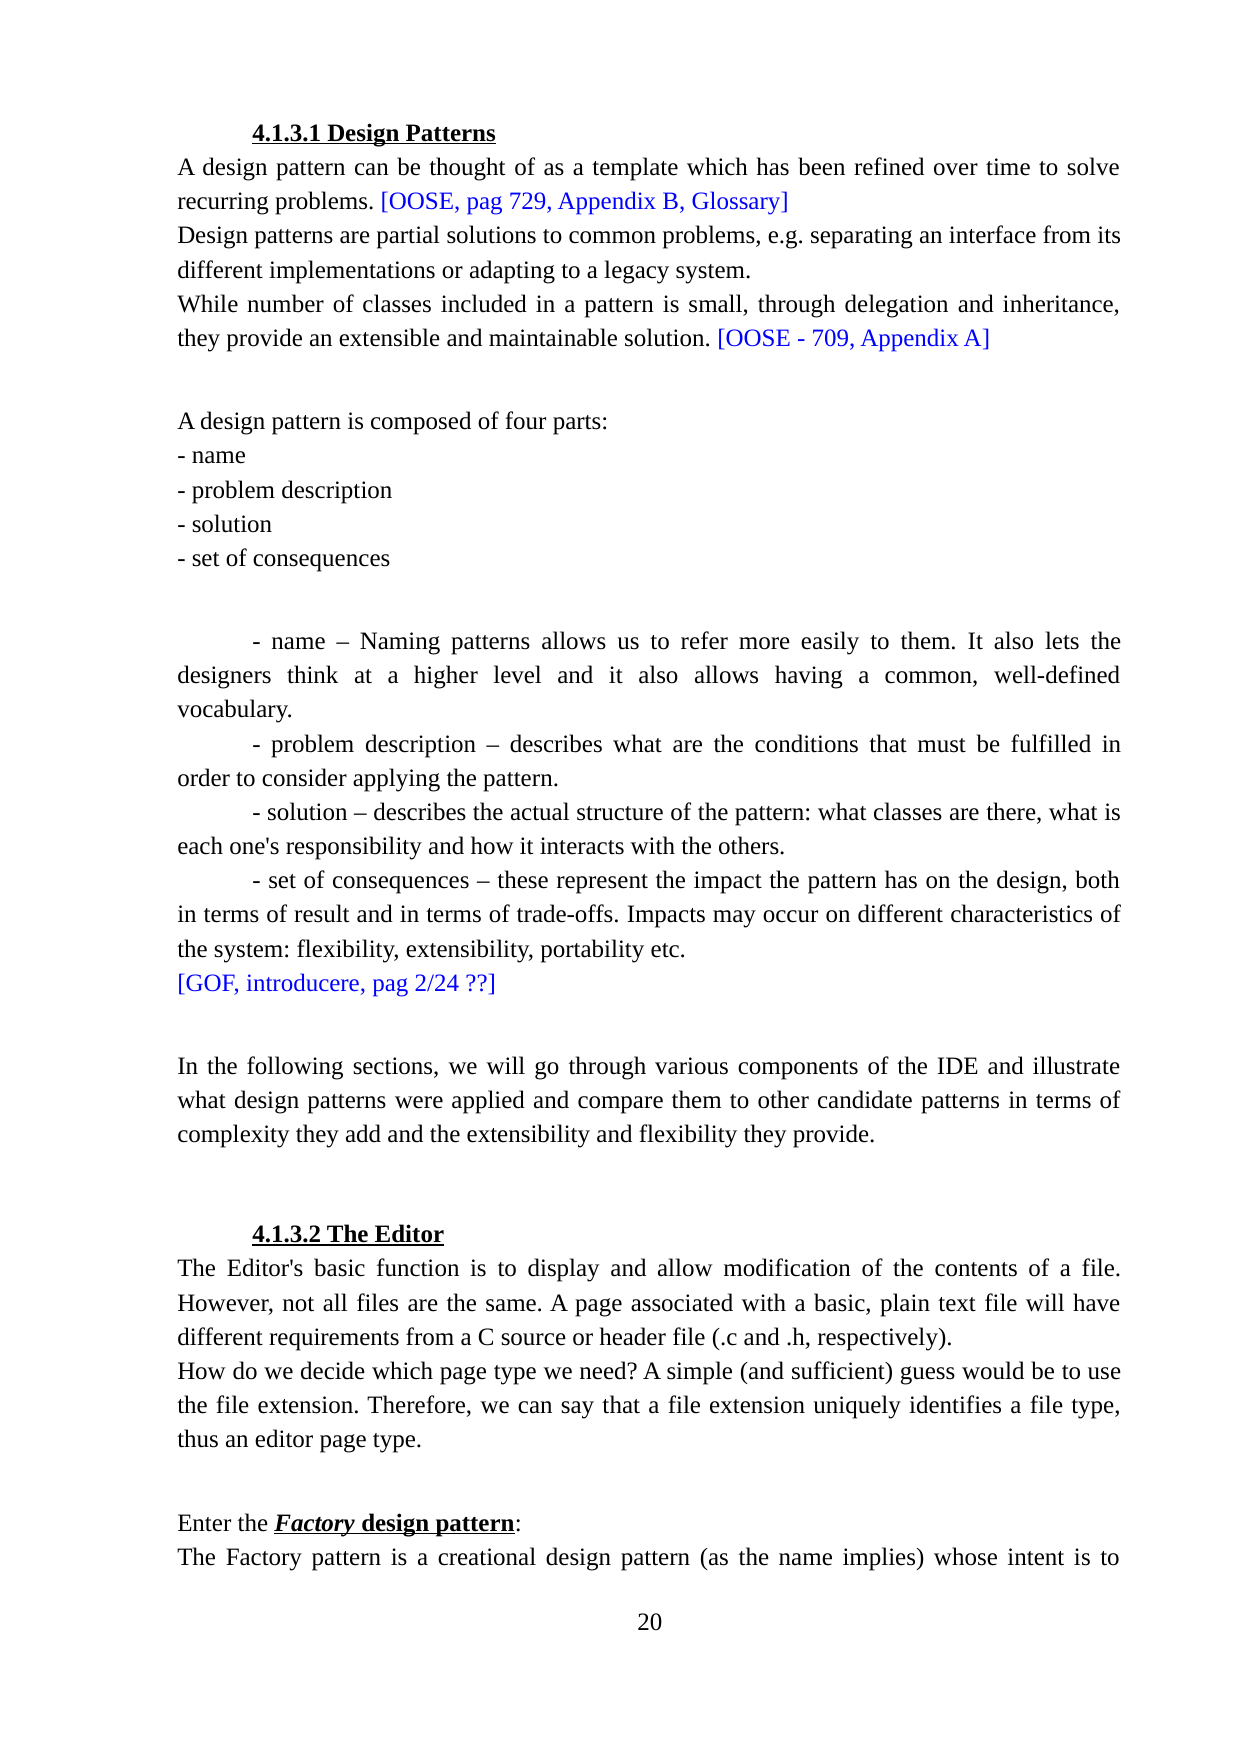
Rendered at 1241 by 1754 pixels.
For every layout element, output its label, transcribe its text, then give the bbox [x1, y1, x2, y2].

text - solution [177, 509, 1122, 538]
text The Factory pattern is a creational design pattern (as the name implies) whose intent is to [177, 1542, 1122, 1571]
text - set of consequences – these represent the impact the pattern has on the design, both in terms of result and in terms of trade-offs. Impacts may occur on different characteristics of the system: flexibility, extensibility, portability etc. [177, 865, 1122, 962]
text - set of consequences [177, 543, 1122, 572]
text A design pattern is composed of four parts: [177, 406, 1122, 435]
subtitle 4.1.3.1 Design Patterns [177, 118, 1122, 147]
text - name – Naming patterns allows us to refer more easily to them. It also lets the designers think at a higher level and it also allows having a common, well-defined vocabulary. [177, 626, 1122, 723]
text The Editor's basic function is to display and allow modification of the contents of a file. However, not all files are the same. A page associated with a basic, plain text file will have different requirements from a C source or header file (.c and .h, respectively). [177, 1253, 1122, 1351]
text How do we decide which page type we need? A simple (and sufficient) guess would be to use the file extension. Therefore, we can say that a file extension uniquely identifies a file type, thus an editor page type. [177, 1356, 1122, 1453]
subtitle 4.1.3.2 The Editor [177, 1219, 1122, 1248]
text - problem description – describes what are the conditions that must be fulfilled in order to consider applying the pattern. [177, 729, 1122, 792]
text [GOF, introducere, pag 2/24 ??] [177, 968, 1122, 997]
text In the following sections, we will go through various components of the IDE and illustrate what design patterns were applied and compare them to other candidate patterns in terms of complexity they add and the extensibility and flexibility they provide. [177, 1051, 1122, 1148]
text A design pattern can be thought of as a template which has been refined over time to solve recurring problems. [OOSE, pag 729, Appendix B, Glossary] [177, 152, 1122, 215]
text Design patterns are partial solutions to common problems, e.g. separating an interface from its different implementations or adapting to a legacy system. [177, 221, 1122, 283]
text - name [177, 441, 1122, 469]
text - solution – describes the actual structure of the pattern: what classes are there, what is each one's responsibility and how it interacts with the others. [177, 797, 1122, 860]
text Enter the Factory design pattern: [177, 1508, 1122, 1536]
text While number of classes included in a pattern is small, through delegation and inheritance, they provide an extensible and maintainable solution. [OOSE - 709, Appendix A] [177, 289, 1122, 352]
text - problem description [177, 475, 1122, 503]
